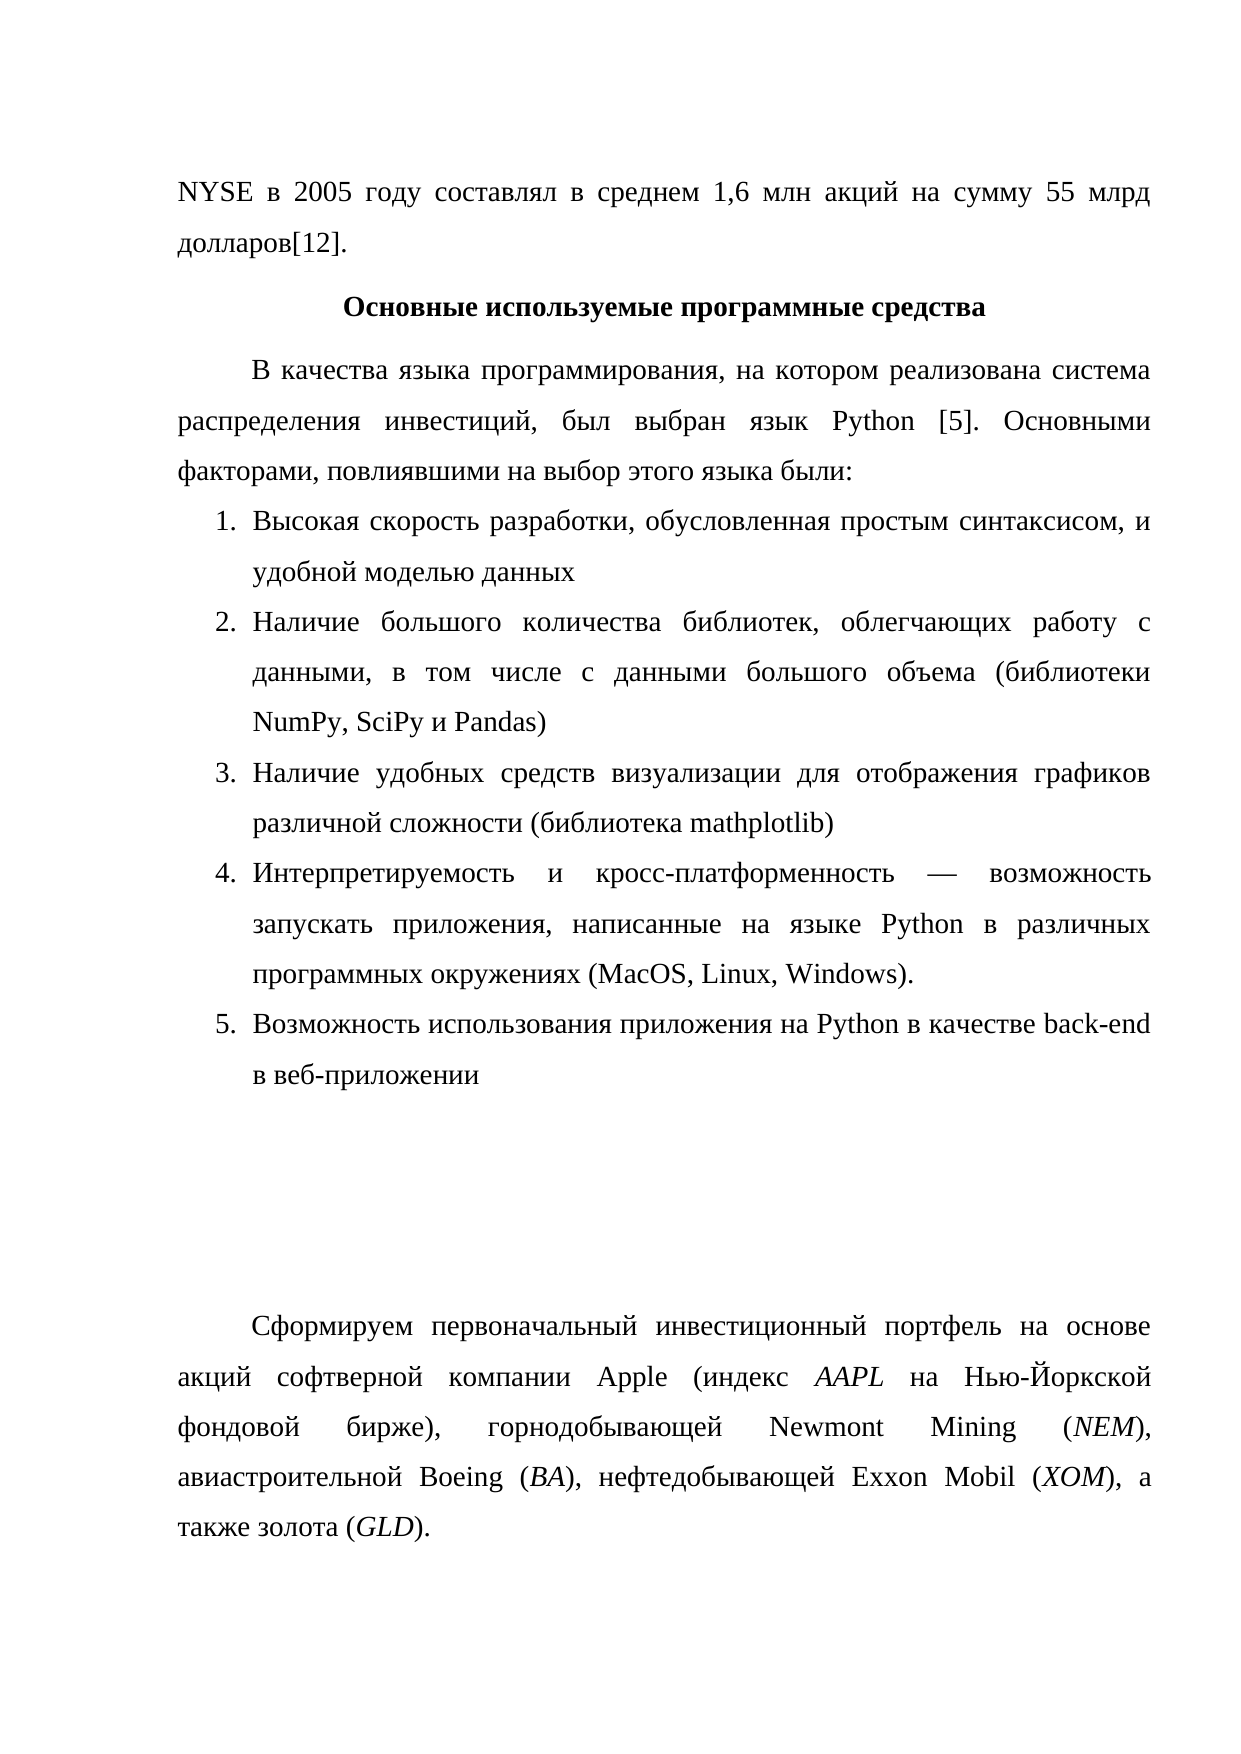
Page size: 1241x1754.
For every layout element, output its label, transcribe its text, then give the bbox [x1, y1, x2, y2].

text В качества языка программирования, на котором реализована система распределения инвестиций, был выбран язык Python [5]. Основными факторами, повлиявшими на выбор этого языка были: [177, 352, 1152, 487]
list Интерпретируемость и кросс-платформенность — возможность запускать приложения, написанные на языке Python в различных программных окружениях (MacOS, Linux, Windows). [215, 856, 1152, 990]
list Высокая скорость разработки, обусловленная простым синтаксисом, и удобной моделью данных [215, 503, 1152, 587]
subtitle Основные используемые программные средства [177, 289, 1152, 323]
list Возможность использования приложения на Python в качестве back-end в веб-приложении [215, 1006, 1152, 1090]
text Сформируем первоначальный инвестиционный портфель на основе акций софтверной компании Apple (индекс AAPL на Нью-Йоркской фондовой бирже), горнодобывающей Newmont Mining (NEM), авиастроительной Boeing (BA), нефтедобывающей Exxon Mobil (XOM), а также золота (GLD). [177, 1308, 1152, 1543]
list Наличие большого количества библиотек, облегчающих работу с данными, в том числе с данными большого объема (библиотеки NumPy, SciPy и Pandas) [215, 604, 1152, 738]
list Наличие удобных средств визуализации для отображения графиков различной сложности (библиотека mathplotlib) [215, 755, 1152, 839]
text NYSE в 2005 году составлял в среднем 1,6 млн акций на сумму 55 млрд долларов[12]. [177, 174, 1152, 258]
